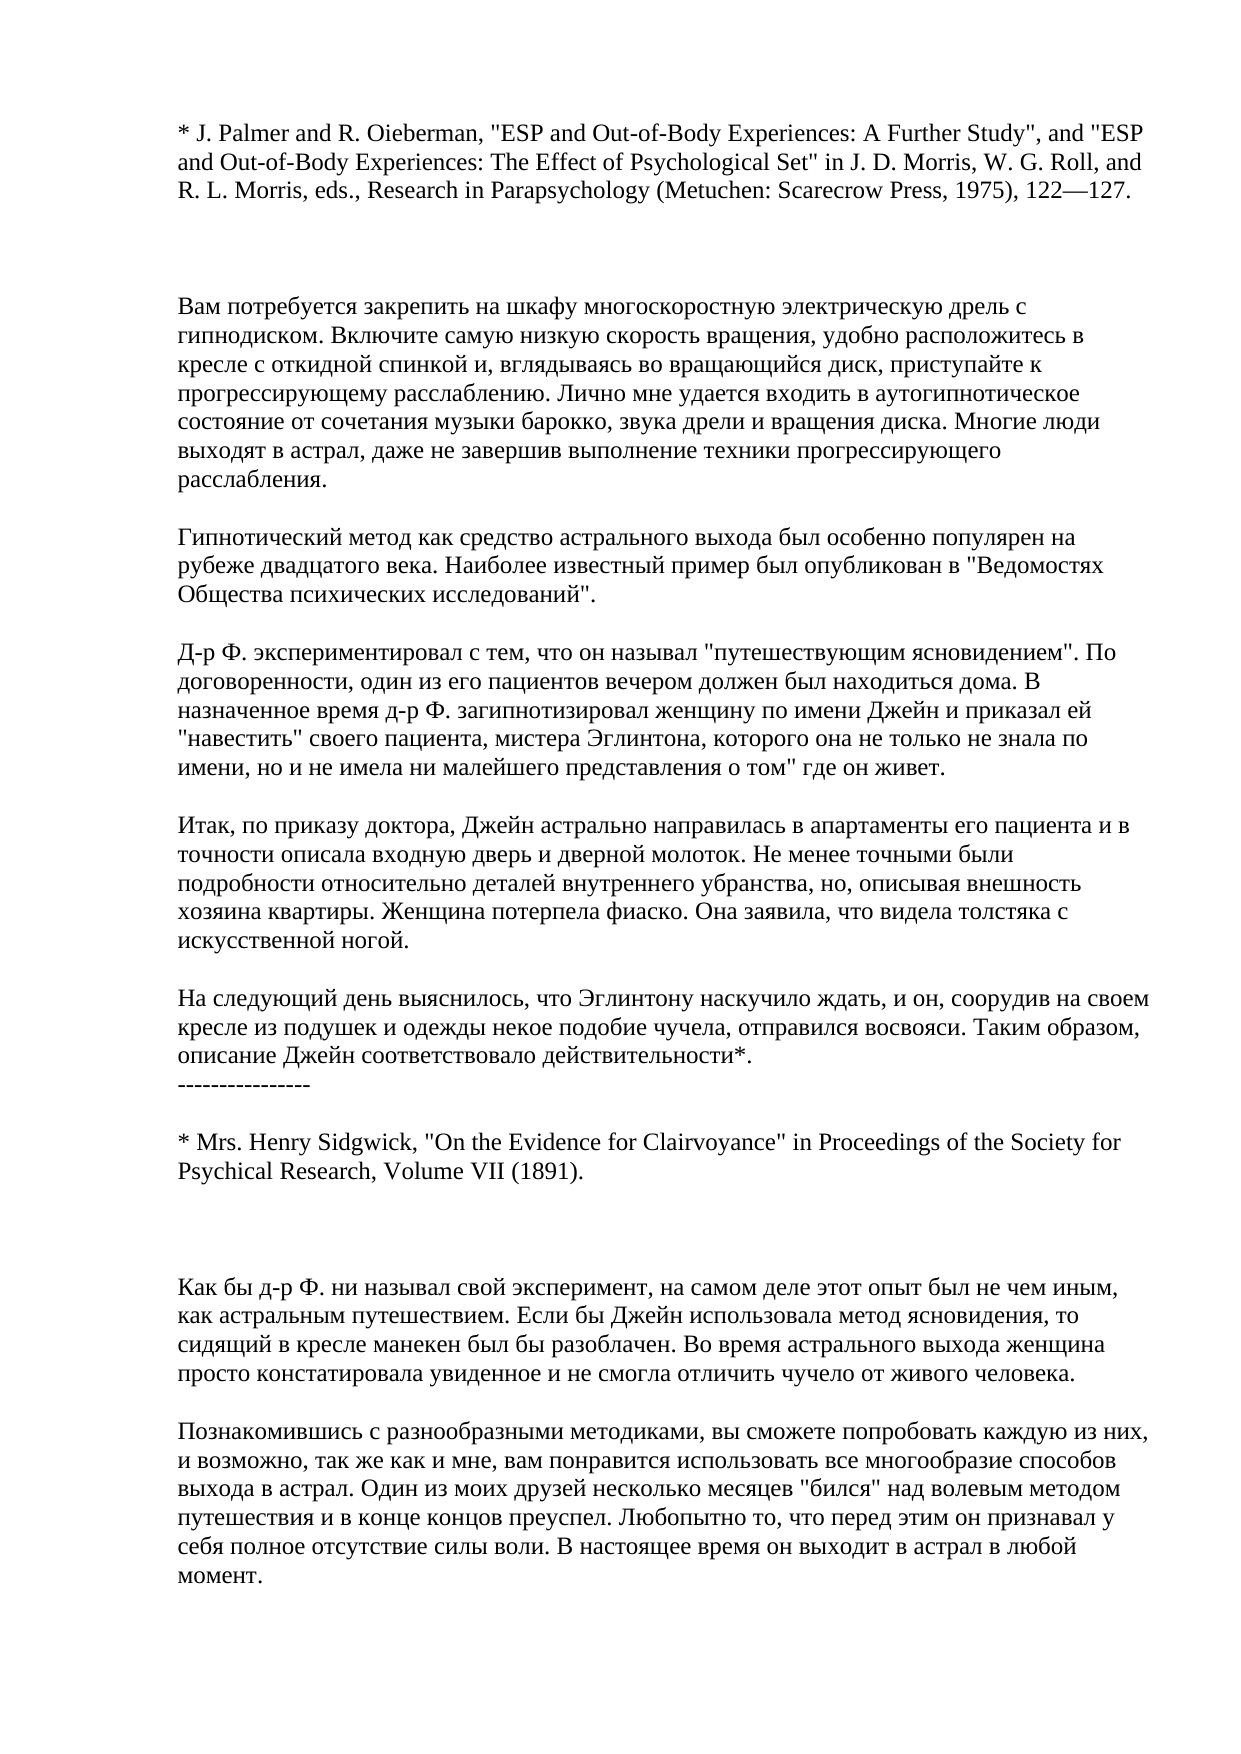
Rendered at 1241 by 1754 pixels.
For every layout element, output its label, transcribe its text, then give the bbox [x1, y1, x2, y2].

text Познакомившись с разнообразными методиками, вы сможете попробовать каждую из них, и возможно, так же как и мне, вам понравится использовать все многообразие способов выхода в астрал. Один из моих друзей несколько месяцев "бился" над волевым методом путешествия и в конце концов преуспел. Любопытно то, что перед этим он признавал у себя полное отсутствие силы воли. В настоящее время он выходит в астрал в любой момент. [177, 1416, 1152, 1588]
text Вам потребуется закрепить на шкафу многоскоростную электрическую дрель с гипнодиском. Включите самую низкую скорость вращения, удобно расположитесь в кресле с откидной спинкой и, вглядываясь во вращающийся диск, приступайте к прогрессирующему расслаблению. Лично мне удается входить в аутогипнотическое состояние от сочетания музыки барокко, звука дрели и вращения диска. Многие люди выходят в астрал, даже не завершив выполнение техники прогрессирующего расслабления. [177, 291, 1152, 493]
text На следующий день выяснилось, что Эглинтону наскучило ждать, и он, соорудив на своем кресле из подушек и одежды некое подобие чучела, отправился восвояси. Таким образом, описание Джейн соответствовало действительности*. ---------------- [177, 983, 1152, 1098]
text * Mrs. Henry Sidgwick, "On the Evidence for Clairvoyance" in Proceedings of the Society for Psychical Research, Volume VII (1891). [177, 1127, 1152, 1185]
text * J. Palmer and R. Oieberman, "ESP and Out-of-Body Experiences: A Further Study", and "ESP and Out-of-Body Experiences: The Effect of Psychological Set" in J. D. Morris, W. G. Roll, and R. L. Morris, eds., Research in Parapsychology (Metuchen: Scarecrow Press, 1975), 122—127. [177, 118, 1152, 204]
text Как бы д-р Ф. ни называл свой эксперимент, на самом деле этот опыт был не чем иным, как астральным путешествием. Если бы Джейн использовала метод ясновидения, то сидящий в кресле манекен был бы разоблачен. Во время астрального выхода женщина просто констатировала увиденное и не смогла отличить чучело от живого человека. [177, 1272, 1152, 1387]
text Гипнотический метод как средство астрального выхода был особенно популярен на рубеже двадцатого века. Наиболее известный пример был опубликован в "Ведомостях Общества психических исследований". [177, 522, 1152, 608]
text Д-р Ф. экспериментировал с тем, что он называл "путешествующим ясновидением". По договоренности, один из его пациентов вечером должен был находиться дома. В назначенное время д-р Ф. загипнотизировал женщину по имени Джейн и приказал ей "навестить" своего пациента, мистера Эглинтона, которого она не только не знала по имени, но и не имела ни малейшего представления о том" где он живет. [177, 637, 1152, 781]
text Итак, по приказу доктора, Джейн астрально направилась в апартаменты его пациента и в точности описала входную дверь и дверной молоток. Не менее точными были подробности относительно деталей внутреннего убранства, но, описывая внешность хозяина квартиры. Женщина потерпела фиаско. Она заявила, что видела толстяка с искусственной ногой. [177, 810, 1152, 954]
